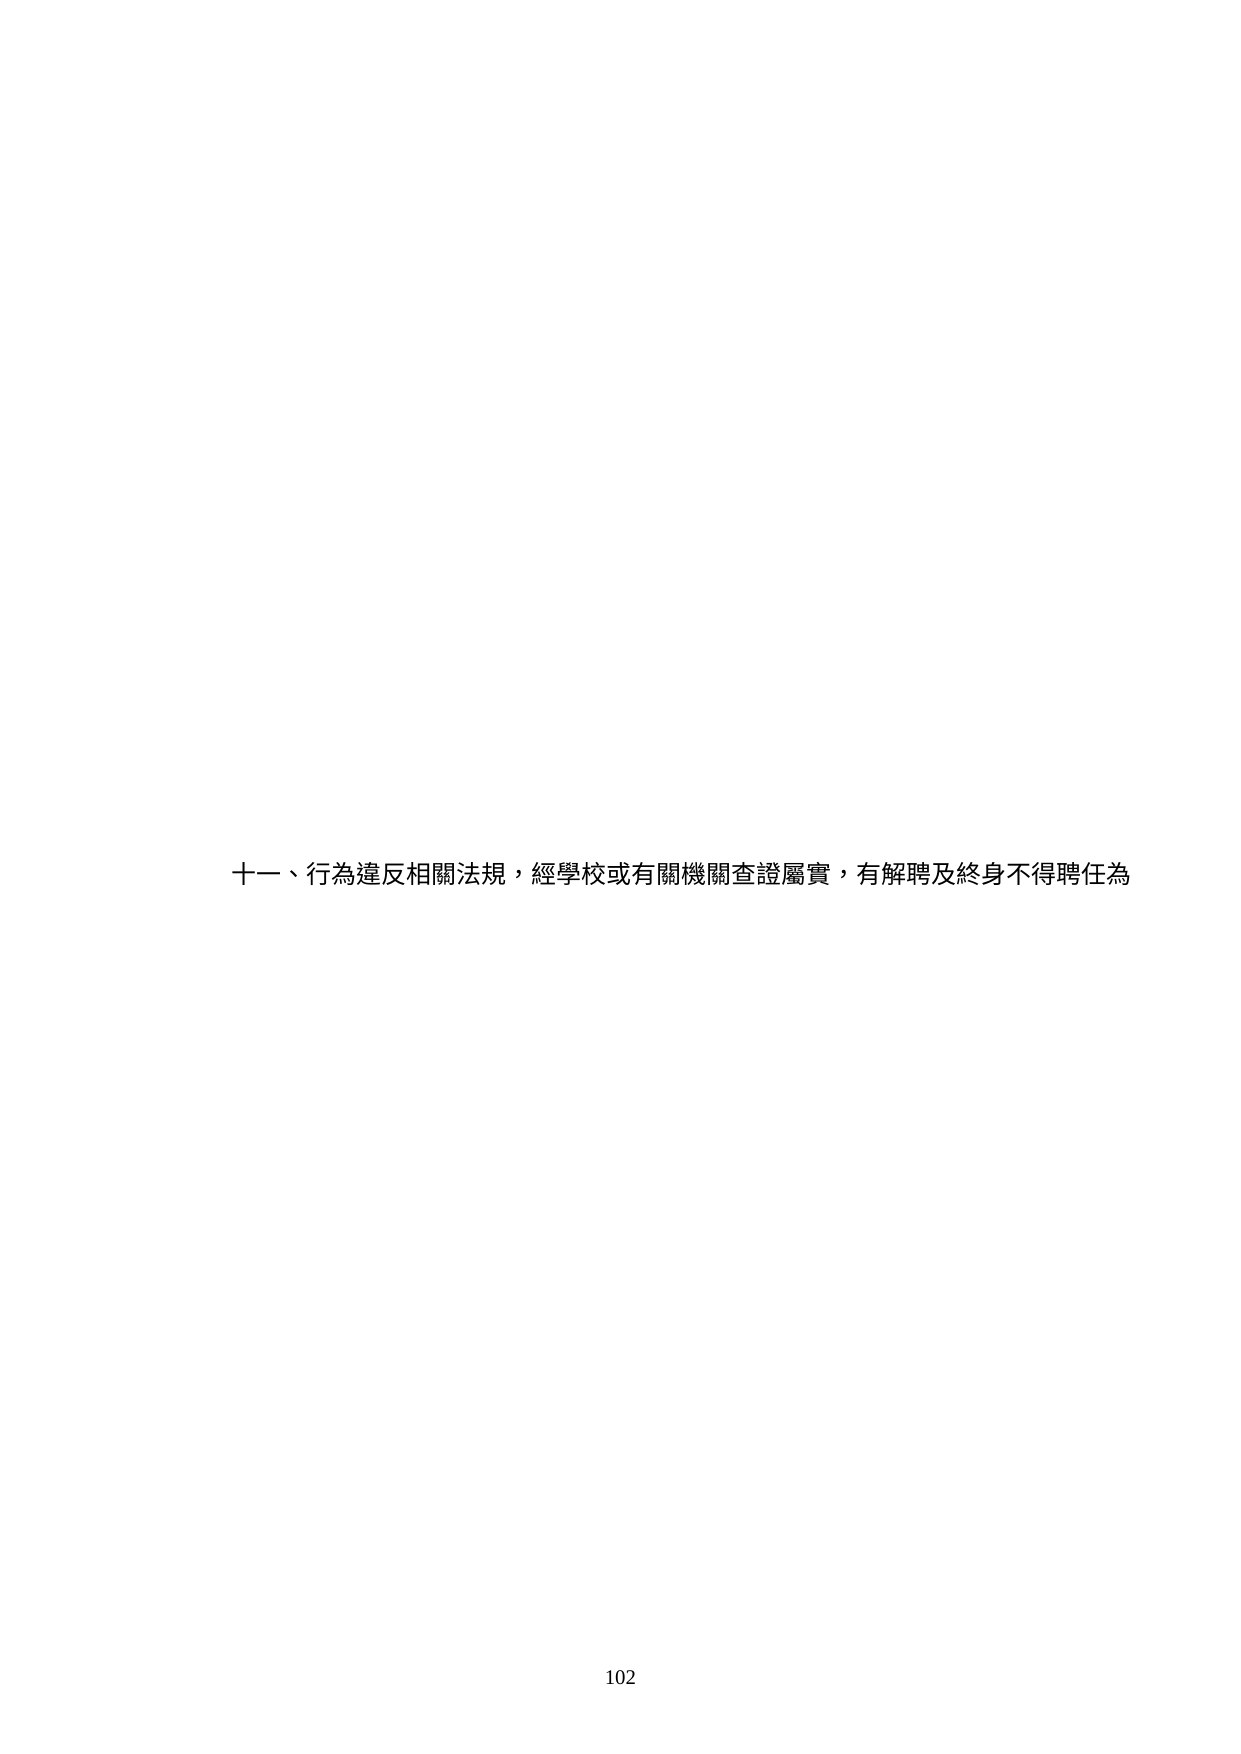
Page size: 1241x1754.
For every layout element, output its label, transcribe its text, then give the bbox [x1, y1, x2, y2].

text 十一、行為違反相關法規，經學校或有關機關查證屬實，有解聘及終身不得聘任為 [231, 831, 1134, 893]
